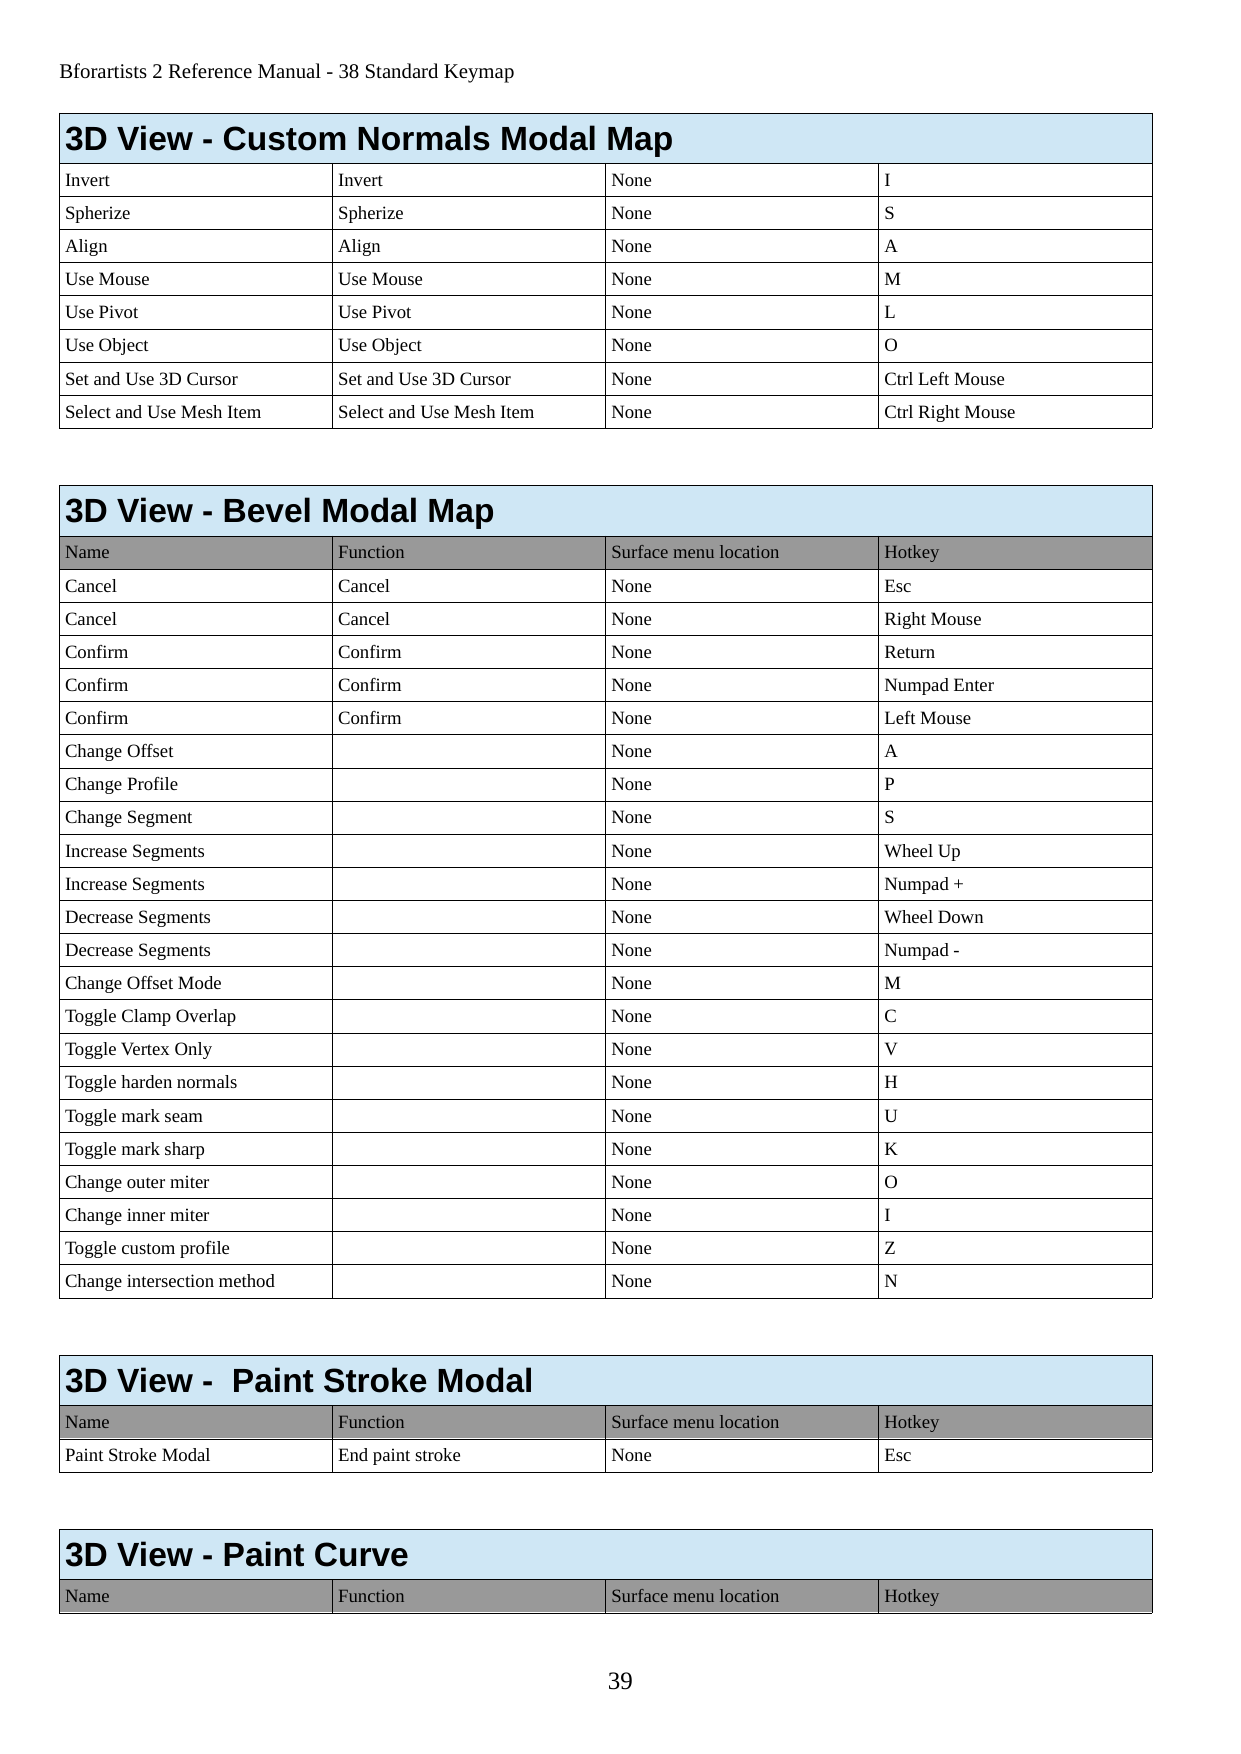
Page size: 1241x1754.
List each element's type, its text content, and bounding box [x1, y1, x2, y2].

table_cell Name [60, 1406, 332, 1438]
table_cell None [606, 363, 878, 395]
table_cell Increase Segments [60, 835, 332, 867]
table_cell None [606, 603, 878, 635]
table_cell Change outer miter [60, 1166, 332, 1198]
table_header 3D View - Paint Curve [60, 1530, 1152, 1579]
table_cell None [606, 1199, 878, 1231]
table_cell O [879, 1166, 1152, 1198]
table_cell Toggle mark seam [60, 1100, 332, 1132]
table_cell Cancel [333, 603, 605, 635]
table_cell Hotkey [879, 1406, 1152, 1438]
table_cell [333, 735, 605, 767]
table_cell None [606, 802, 878, 834]
table_cell Align [333, 230, 605, 262]
table_cell Numpad + [879, 868, 1152, 900]
table_cell Return [879, 636, 1152, 668]
table_cell None [606, 901, 878, 933]
table_cell Toggle Vertex Only [60, 1034, 332, 1066]
table_cell Confirm [333, 636, 605, 668]
table_cell Set and Use 3D Cursor [333, 363, 605, 395]
table_cell Wheel Up [879, 835, 1152, 867]
table_cell S [879, 197, 1152, 229]
table_cell Cancel [60, 603, 332, 635]
table_cell Select and Use Mesh Item [60, 396, 332, 428]
table_cell Function [333, 537, 605, 569]
table_cell None [606, 702, 878, 734]
table_cell Change Segment [60, 802, 332, 834]
table_cell Name [60, 537, 332, 569]
table_cell None [606, 197, 878, 229]
table_cell I [879, 164, 1152, 196]
table_cell Invert [333, 164, 605, 196]
table_cell Hotkey [879, 537, 1152, 569]
table_cell L [879, 296, 1152, 328]
table_cell Increase Segments [60, 868, 332, 900]
table_cell None [606, 835, 878, 867]
table_cell Set and Use 3D Cursor [60, 363, 332, 395]
table_cell M [879, 967, 1152, 999]
table_header 3D View - Custom Normals Modal Map [60, 114, 1152, 163]
table_cell None [606, 1232, 878, 1264]
table_cell [333, 769, 605, 801]
table_cell Toggle custom profile [60, 1232, 332, 1264]
table_cell M [879, 263, 1152, 295]
table_cell End paint stroke [333, 1440, 605, 1472]
table_cell Spherize [60, 197, 332, 229]
table_cell Function [333, 1580, 605, 1612]
table_cell Left Mouse [879, 702, 1152, 734]
table_cell Confirm [60, 669, 332, 701]
table_cell Toggle mark sharp [60, 1133, 332, 1165]
table_cell None [606, 1000, 878, 1032]
table_cell None [606, 1067, 878, 1099]
table_cell Cancel [60, 570, 332, 602]
table_cell Spherize [333, 197, 605, 229]
table_cell S [879, 802, 1152, 834]
table_cell V [879, 1034, 1152, 1066]
table_cell [333, 1265, 605, 1297]
table_cell None [606, 570, 878, 602]
table_cell Z [879, 1232, 1152, 1264]
table_cell [333, 1199, 605, 1231]
table_cell Use Object [333, 330, 605, 362]
table_cell Use Pivot [333, 296, 605, 328]
table_cell Confirm [60, 636, 332, 668]
table_header 3D View - Paint Stroke Modal [60, 1356, 1152, 1405]
table_cell Change inner miter [60, 1199, 332, 1231]
table_cell None [606, 735, 878, 767]
table_cell Decrease Segments [60, 934, 332, 966]
table_cell N [879, 1265, 1152, 1297]
table_cell H [879, 1067, 1152, 1099]
table_cell None [606, 263, 878, 295]
table_cell [333, 1067, 605, 1099]
table_cell Confirm [333, 669, 605, 701]
table_cell Confirm [60, 702, 332, 734]
table_cell K [879, 1133, 1152, 1165]
table_cell U [879, 1100, 1152, 1132]
table_cell None [606, 669, 878, 701]
table_cell Name [60, 1580, 332, 1612]
table_cell None [606, 330, 878, 362]
table_cell [333, 1232, 605, 1264]
table_cell None [606, 296, 878, 328]
table_cell P [879, 769, 1152, 801]
table_cell [333, 1166, 605, 1198]
table_cell Toggle harden normals [60, 1067, 332, 1099]
table_cell None [606, 769, 878, 801]
table_cell None [606, 1265, 878, 1297]
table_cell Ctrl Left Mouse [879, 363, 1152, 395]
table_cell Paint Stroke Modal [60, 1440, 332, 1472]
table_cell [333, 967, 605, 999]
table_cell Surface menu location [606, 1406, 878, 1438]
table_cell Use Mouse [60, 263, 332, 295]
table_cell Esc [879, 1440, 1152, 1472]
table_cell None [606, 636, 878, 668]
table_cell O [879, 330, 1152, 362]
table_cell [333, 868, 605, 900]
table_cell Use Object [60, 330, 332, 362]
table_header 3D View - Bevel Modal Map [60, 486, 1152, 536]
table_cell Right Mouse [879, 603, 1152, 635]
table_cell Change intersection method [60, 1265, 332, 1297]
table_cell None [606, 1440, 878, 1472]
table_cell Surface menu location [606, 1580, 878, 1612]
table_cell Toggle Clamp Overlap [60, 1000, 332, 1032]
table_cell Ctrl Right Mouse [879, 396, 1152, 428]
table_cell [333, 1100, 605, 1132]
table_cell None [606, 230, 878, 262]
table_cell [333, 934, 605, 966]
table_cell Change Profile [60, 769, 332, 801]
table_cell Esc [879, 570, 1152, 602]
table_cell Invert [60, 164, 332, 196]
table_cell Hotkey [879, 1580, 1152, 1612]
table_cell A [879, 230, 1152, 262]
table_cell Use Pivot [60, 296, 332, 328]
table_cell Confirm [333, 702, 605, 734]
table_cell None [606, 1133, 878, 1165]
table_cell [333, 802, 605, 834]
table_cell Change Offset [60, 735, 332, 767]
table_cell Select and Use Mesh Item [333, 396, 605, 428]
table_cell Change Offset Mode [60, 967, 332, 999]
table_cell A [879, 735, 1152, 767]
table_cell [333, 901, 605, 933]
table_cell Cancel [333, 570, 605, 602]
table_cell Surface menu location [606, 537, 878, 569]
table_cell [333, 835, 605, 867]
table_cell Align [60, 230, 332, 262]
table_cell Numpad Enter [879, 669, 1152, 701]
table_cell [333, 1133, 605, 1165]
table_cell None [606, 1034, 878, 1066]
table_cell Use Mouse [333, 263, 605, 295]
table_cell None [606, 396, 878, 428]
table_cell C [879, 1000, 1152, 1032]
table_cell [333, 1000, 605, 1032]
table_cell None [606, 967, 878, 999]
table_cell None [606, 1166, 878, 1198]
table_cell None [606, 934, 878, 966]
table_cell Decrease Segments [60, 901, 332, 933]
table_cell None [606, 164, 878, 196]
table_cell Wheel Down [879, 901, 1152, 933]
table_cell None [606, 868, 878, 900]
table_cell None [606, 1100, 878, 1132]
table_cell I [879, 1199, 1152, 1231]
table_cell [333, 1034, 605, 1066]
table_cell Numpad - [879, 934, 1152, 966]
table_cell Function [333, 1406, 605, 1438]
